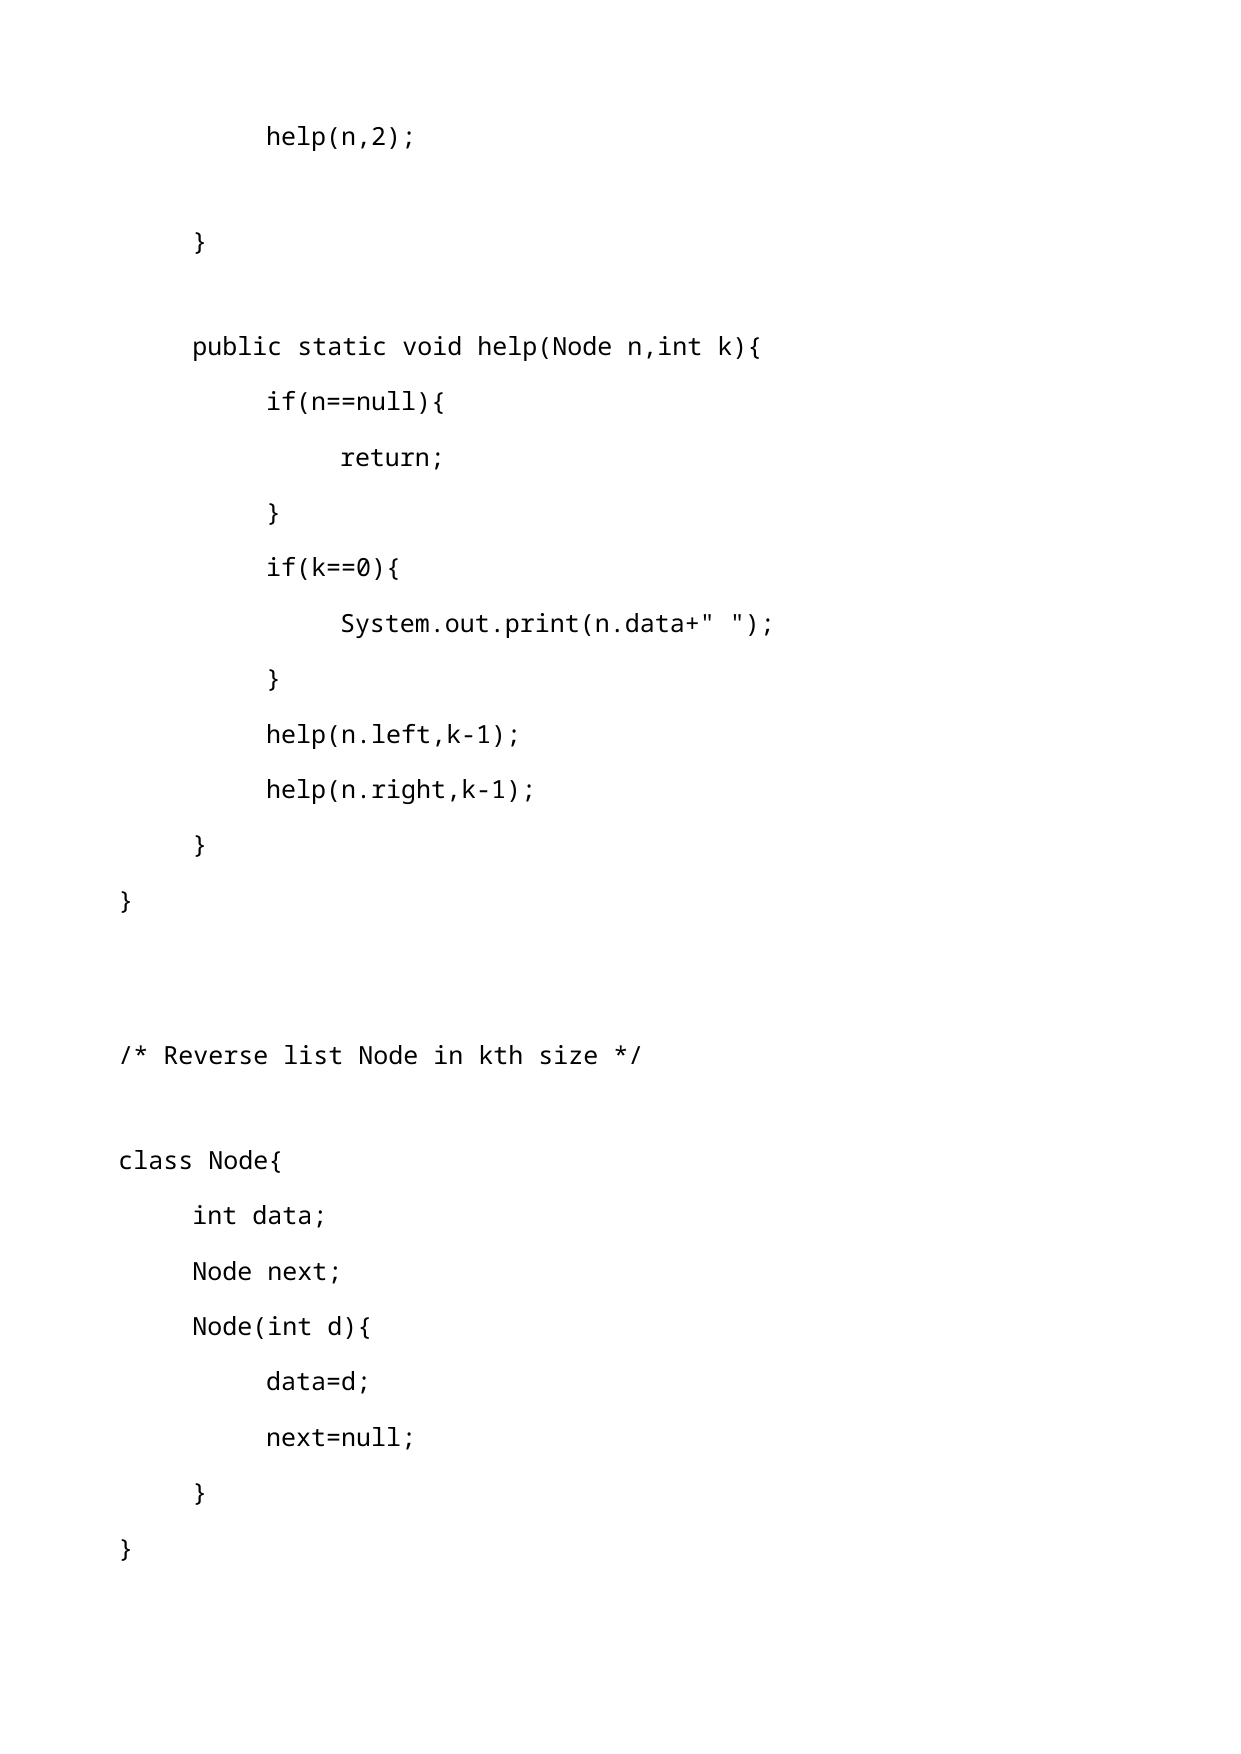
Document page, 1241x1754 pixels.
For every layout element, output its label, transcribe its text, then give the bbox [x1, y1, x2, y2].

text next=null; [118, 1419, 1122, 1453]
text } [118, 882, 1122, 917]
text } [118, 661, 1122, 695]
text class Node{ [118, 1142, 1122, 1176]
text if(k==0){ [118, 550, 1122, 584]
text help(n.left,k-1); [118, 716, 1122, 750]
text return; [118, 439, 1122, 473]
text data=d; [118, 1364, 1122, 1398]
text System.out.print(n.data+" "); [118, 605, 1122, 639]
text int data; [118, 1198, 1122, 1232]
text } [118, 1475, 1122, 1509]
text help(n.right,k-1); [118, 772, 1122, 806]
text help(n,2); [118, 118, 1122, 152]
text } [118, 1530, 1122, 1564]
text } [118, 827, 1122, 861]
text public static void help(Node n,int k){ [118, 328, 1122, 362]
text } [118, 223, 1122, 257]
text } [118, 494, 1122, 529]
text /* Reverse list Node in kth size */ [118, 1037, 1122, 1071]
text if(n==null){ [118, 384, 1122, 418]
text Node(int d){ [118, 1309, 1122, 1343]
text Node next; [118, 1253, 1122, 1287]
